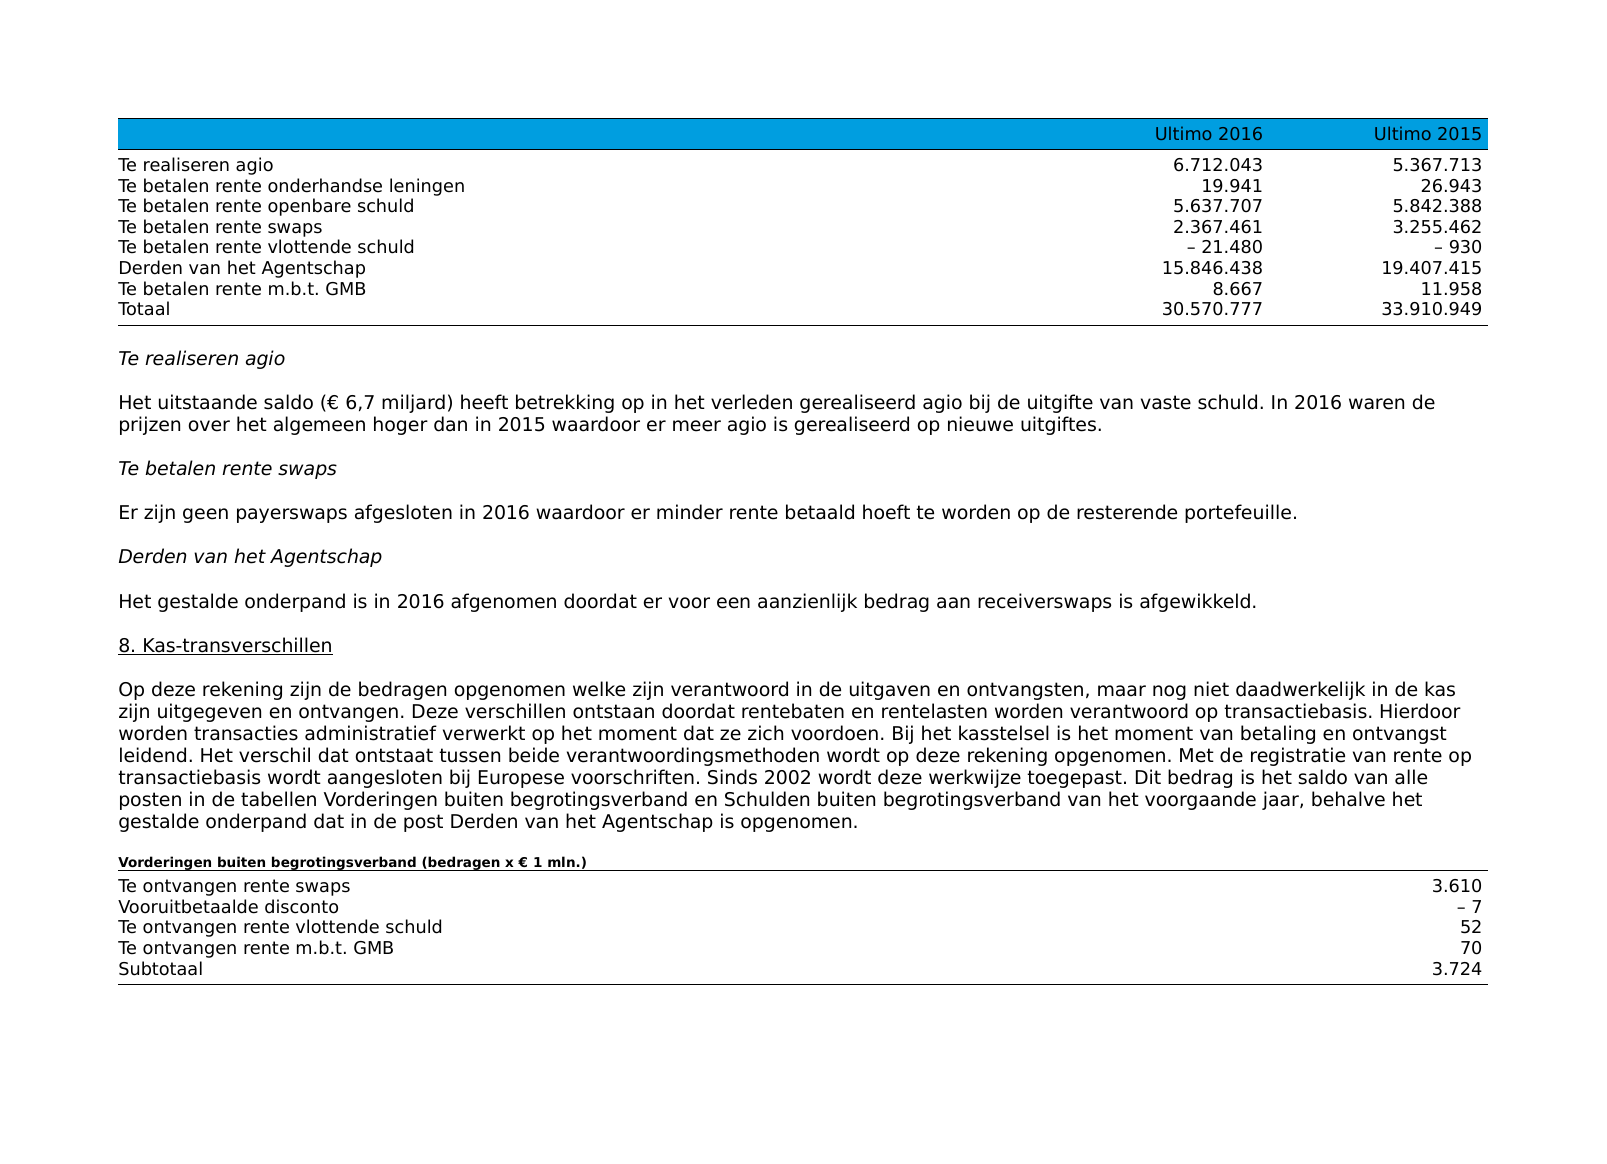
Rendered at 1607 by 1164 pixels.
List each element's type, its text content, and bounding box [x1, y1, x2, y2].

subtitle 8. Kas-transverschillen [118, 635, 1488, 657]
table_cell 5.367.713 [1269, 150, 1488, 176]
table_cell Vooruitbetaalde disconto [118, 897, 1269, 917]
table_cell 70 [1269, 938, 1488, 959]
table_cell 6.712.043 [1050, 150, 1269, 176]
subtitle Derden van het Agentschap [118, 546, 1488, 568]
table_cell Totaal [118, 299, 1050, 324]
table_cell 33.910.949 [1269, 299, 1488, 324]
table_cell 19.941 [1050, 176, 1269, 196]
table_cell 8.667 [1050, 279, 1269, 299]
table_cell 52 [1269, 918, 1488, 938]
table_cell – 21.480 [1050, 238, 1269, 258]
table_header Ultimo 2016 [1050, 119, 1269, 149]
table_cell 3.724 [1269, 959, 1488, 984]
subtitle Te betalen rente swaps [118, 458, 1488, 480]
table_cell Te realiseren agio [118, 150, 1050, 176]
table_cell Te betalen rente openbare schuld [118, 196, 1050, 217]
table_header Ultimo 2015 [1269, 119, 1488, 149]
table_cell – 7 [1269, 897, 1488, 917]
table_cell 30.570.777 [1050, 299, 1269, 324]
table_cell 15.846.438 [1050, 258, 1269, 279]
table_cell Subtotaal [118, 959, 1269, 984]
table_cell Te ontvangen rente swaps [118, 871, 1269, 897]
table_cell 3.255.462 [1269, 217, 1488, 237]
table_header Vorderingen buiten begrotingsverband (bedragen x € 1 mln.) [118, 855, 1488, 870]
table_cell 26.943 [1269, 176, 1488, 196]
table_cell 5.842.388 [1269, 196, 1488, 217]
table_cell Te betalen rente swaps [118, 217, 1050, 237]
table_cell Te ontvangen rente vlottende schuld [118, 918, 1269, 938]
table_cell 5.637.707 [1050, 196, 1269, 217]
table_cell – 930 [1269, 238, 1488, 258]
table_cell 11.958 [1269, 279, 1488, 299]
table_cell 3.610 [1269, 871, 1488, 897]
subtitle Te realiseren agio [118, 348, 1488, 370]
text Het gestalde onderpand is in 2016 afgenomen doordat er voor een aanzienlijk bedrag aan receiverswaps is afgewikkeld. [118, 591, 1488, 613]
table_cell 19.407.415 [1269, 258, 1488, 279]
table_cell Te betalen rente vlottende schuld [118, 238, 1050, 258]
table_cell Derden van het Agentschap [118, 258, 1050, 279]
text Het uitstaande saldo (€ 6,7 miljard) heeft betrekking op in het verleden gerealiseerd agio bij de uitgifte van vaste schuld. In 2016 waren de prijzen over het algemeen hoger dan in 2015 waardoor er meer agio is gerealiseerd op nieuwe uitgiftes. [118, 392, 1488, 436]
table_cell Te betalen rente onderhandse leningen [118, 176, 1050, 196]
table_header [118, 119, 1050, 149]
table_cell Te betalen rente m.b.t. GMB [118, 279, 1050, 299]
text Op deze rekening zijn de bedragen opgenomen welke zijn verantwoord in de uitgaven en ontvangsten, maar nog niet daadwerkelijk in de kas zijn uitgegeven en ontvangen. Deze verschillen ontstaan doordat rentebaten en rentelasten worden verantwoord op transactiebasis. Hierdoor worden transacties administratief verwerkt op het moment dat ze zich voordoen. Bij het kasstelsel is het moment van betaling en ontvangst leidend. Het verschil dat ontstaat tussen beide verantwoordingsmethoden wordt op deze rekening opgenomen. Met de registratie van rente op transactiebasis wordt aangesloten bij Europese voorschriften. Sinds 2002 wordt deze werkwijze toegepast. Dit bedrag is het saldo van alle posten in de tabellen Vorderingen buiten begrotingsverband en Schulden buiten begrotingsverband van het voorgaande jaar, behalve het gestalde onderpand dat in de post Derden van het Agentschap is opgenomen. [118, 679, 1488, 833]
table_cell Te ontvangen rente m.b.t. GMB [118, 938, 1269, 959]
text Er zijn geen payerswaps afgesloten in 2016 waardoor er minder rente betaald hoeft te worden op de resterende portefeuille. [118, 502, 1488, 524]
table_cell 2.367.461 [1050, 217, 1269, 237]
